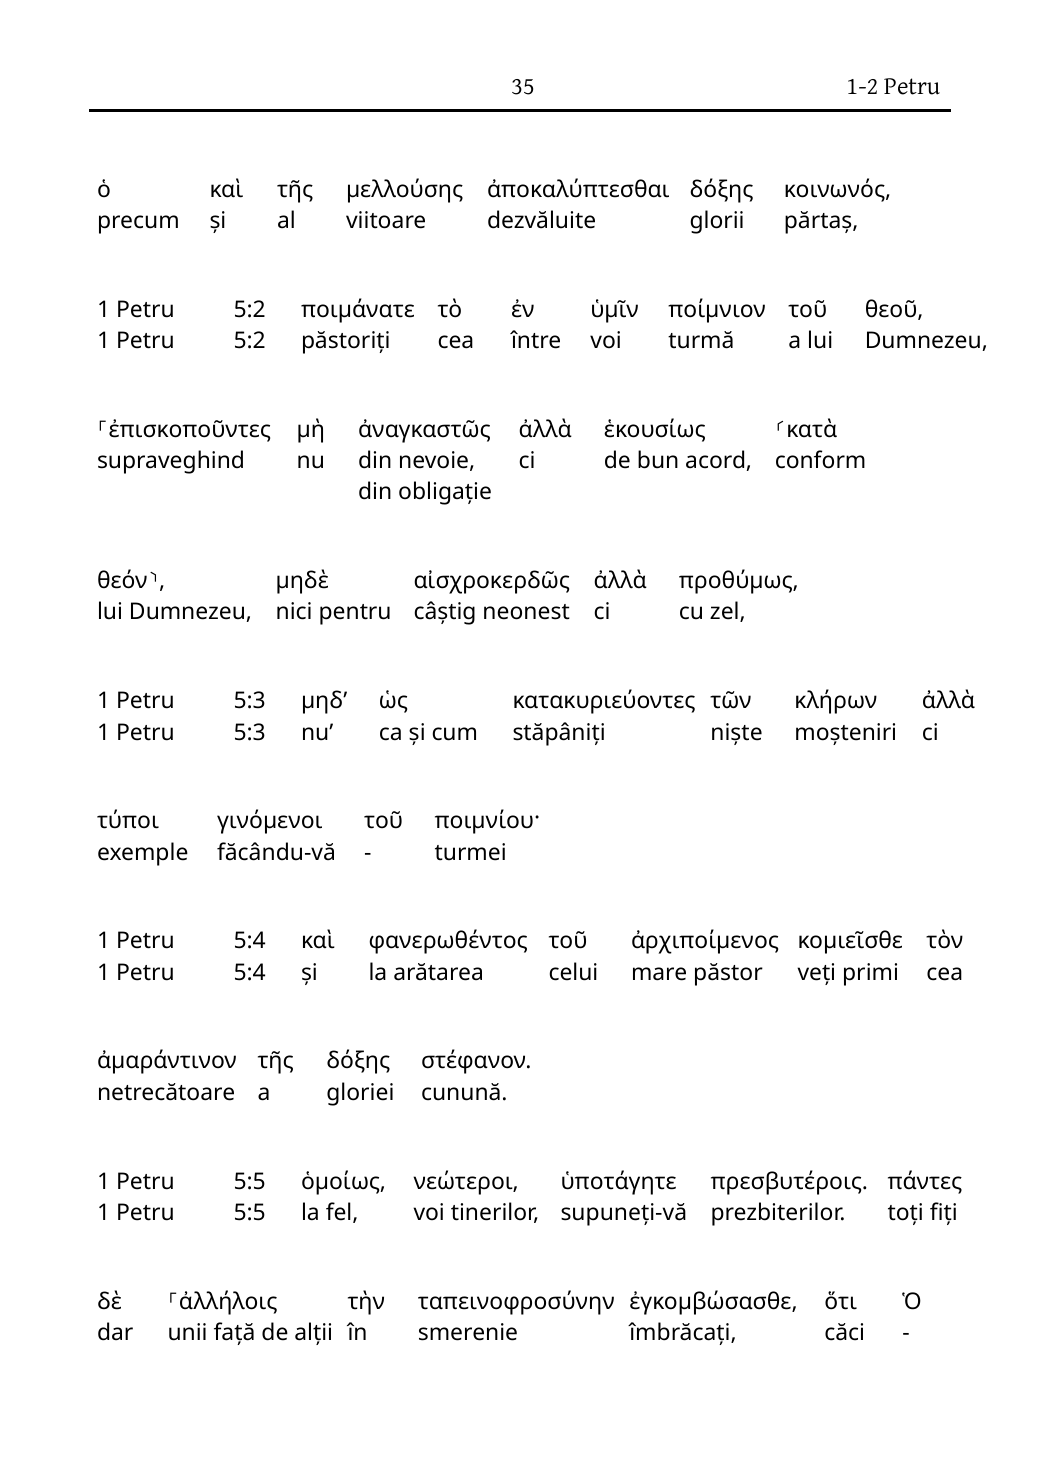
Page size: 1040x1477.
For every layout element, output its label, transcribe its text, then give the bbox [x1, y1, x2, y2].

table_cell ca și cum [375, 715, 508, 747]
table_cell ἀλλὰ [589, 564, 674, 595]
table_cell πάντες [883, 1165, 988, 1196]
table_cell moșteniri [790, 715, 917, 747]
table_header [93, 533, 271, 564]
table_cell τοῦ [544, 924, 627, 956]
table_header [229, 893, 297, 924]
table_cell conform [770, 444, 889, 506]
table_cell τῶν [706, 684, 790, 715]
table_cell între [507, 324, 586, 355]
table_cell ci [918, 715, 1003, 747]
table_header [706, 653, 790, 684]
table_cell făcându-vă [213, 836, 360, 867]
table_header [409, 533, 589, 564]
table_header [93, 653, 229, 684]
table_cell cea [922, 956, 996, 987]
table_header [271, 533, 409, 564]
table_cell ὡς [375, 684, 508, 715]
table_cell 5:2 [229, 293, 297, 324]
table_header [273, 141, 342, 172]
table_cell θεοῦ, [860, 293, 1012, 324]
table_header [253, 1013, 322, 1044]
table_header [93, 1254, 163, 1285]
table_header [706, 1133, 883, 1164]
table_cell voi [586, 324, 664, 355]
table_cell κατακυριεύοντες [508, 684, 706, 715]
table_header [508, 653, 706, 684]
table_header [664, 261, 784, 293]
table_cell în [343, 1316, 413, 1347]
table_cell τὴν [343, 1285, 413, 1316]
table_cell turmei [430, 836, 554, 867]
table_header [430, 773, 554, 804]
table_cell ἀλλὰ [514, 413, 599, 444]
table_header [898, 1254, 953, 1285]
table_cell supraveghind [93, 444, 292, 506]
table_cell părtaș, [780, 204, 913, 235]
table_header [93, 893, 229, 924]
table_cell nici pentru [271, 595, 409, 627]
table_header [589, 533, 674, 564]
table_cell prezbiterilor. [706, 1196, 883, 1227]
table_cell δόξης [685, 173, 779, 204]
table_cell γινόμενοι [213, 804, 360, 836]
table_cell ὑμῖν [586, 293, 664, 324]
table_cell viitoare [342, 204, 483, 235]
table_cell ποίμνιον [664, 293, 784, 324]
table_header [793, 893, 922, 924]
table_cell și [205, 204, 273, 235]
table_header [375, 653, 508, 684]
table_cell căci [820, 1316, 898, 1347]
table_header [586, 261, 664, 293]
table_cell 5:4 [229, 924, 297, 956]
table_cell τοῦ [360, 804, 430, 836]
table_header [625, 1254, 820, 1285]
table_header [163, 1254, 343, 1285]
table_header [820, 1254, 898, 1285]
table_header [93, 1133, 229, 1164]
table_cell niște [706, 715, 790, 747]
table_cell καὶ [297, 924, 364, 956]
table_cell lui Dumnezeu, [93, 595, 271, 627]
table_cell 1 Petru [93, 324, 229, 355]
table_cell ἀμαράντινον [93, 1045, 253, 1076]
table_header [790, 653, 917, 684]
table_cell ἑκουσίως [600, 413, 770, 444]
table_cell ὁ [93, 173, 205, 204]
table_cell îmbrăcați, [625, 1316, 820, 1347]
table_cell ἐγκομβώσασθε, [625, 1285, 820, 1316]
table_cell 1 Petru [93, 293, 229, 324]
table_cell 5:5 [229, 1196, 297, 1227]
table_cell ὅτι [820, 1285, 898, 1316]
table_cell supuneți-vă [556, 1196, 706, 1227]
table_header [322, 1013, 417, 1044]
table_cell din nevoie, din obligație [354, 444, 514, 506]
table_cell păstoriți [297, 324, 433, 355]
table_cell de bun acord, [600, 444, 770, 506]
table_cell μηδὲ [271, 564, 409, 595]
table_cell ἀποκαλύπτεσθαι [483, 173, 685, 204]
table_header [93, 261, 229, 293]
table_cell 1 Petru [93, 1165, 229, 1196]
table_cell 1 Petru [93, 684, 229, 715]
table_header [780, 141, 913, 172]
table_cell ⸂κατὰ [770, 413, 889, 444]
table_cell 5:5 [229, 1165, 297, 1196]
table_cell ἀρχιποίμενος [627, 924, 793, 956]
table_header [627, 893, 793, 924]
table_cell precum [93, 204, 205, 235]
table_cell κοινωνός, [780, 173, 913, 204]
table_cell ταπεινοφροσύνην [414, 1285, 625, 1316]
table_cell voi tinerilor, [409, 1196, 556, 1227]
table_header [93, 141, 205, 172]
table_cell la fel, [297, 1196, 409, 1227]
table_cell ci [514, 444, 599, 506]
table_cell τῆς [273, 173, 342, 204]
table_cell καὶ [205, 173, 273, 204]
table_cell μηδ’ [297, 684, 374, 715]
table_cell la arătarea [364, 956, 544, 987]
table_cell glorii [685, 204, 779, 235]
table_cell 5:3 [229, 715, 297, 747]
table_cell ὑποτάγητε [556, 1165, 706, 1196]
table_header [514, 381, 599, 413]
table_cell 1 Petru [93, 715, 229, 747]
table_cell ποιμάνατε [297, 293, 433, 324]
table_cell nu [292, 444, 354, 506]
table_header [360, 773, 430, 804]
table_cell 1 Petru [93, 924, 229, 956]
table_cell τῆς [253, 1045, 322, 1076]
table_cell νεώτεροι, [409, 1165, 556, 1196]
table_header [544, 893, 627, 924]
table_cell μὴ [292, 413, 354, 444]
table_header [918, 653, 1003, 684]
table_header [354, 381, 514, 413]
table_header [229, 261, 297, 293]
table_cell dar [93, 1316, 163, 1347]
table_cell ποιμνίου· [430, 804, 554, 836]
table_header [860, 261, 1012, 293]
table_cell cea [433, 324, 507, 355]
table_cell cunună. [417, 1076, 553, 1107]
table_cell 1 Petru [93, 1196, 229, 1227]
table_cell ἀναγκαστῶς [354, 413, 514, 444]
table_header [297, 261, 433, 293]
table_cell 5:3 [229, 684, 297, 715]
table_cell τοῦ [784, 293, 860, 324]
table_cell ⸀ἐπισκοποῦντες [93, 413, 292, 444]
table_cell δὲ [93, 1285, 163, 1316]
table_header [297, 653, 374, 684]
table_cell stăpâniți [508, 715, 706, 747]
table_header [342, 141, 483, 172]
table_cell αἰσχροκερδῶς [409, 564, 589, 595]
table_header [205, 141, 273, 172]
table_cell 5:4 [229, 956, 297, 987]
table_cell τὸν [922, 924, 996, 956]
table_header [93, 773, 213, 804]
table_header [93, 381, 292, 413]
table_cell - [898, 1316, 953, 1347]
table_cell δόξης [322, 1045, 417, 1076]
table_cell smerenie [414, 1316, 625, 1347]
table_header [297, 1133, 409, 1164]
table_header [685, 141, 779, 172]
table_cell Dumnezeu, [860, 324, 1012, 355]
table_header [770, 381, 889, 413]
table_cell ὁμοίως, [297, 1165, 409, 1196]
table_header [883, 1133, 988, 1164]
table_cell a [253, 1076, 322, 1107]
table_cell κομιεῖσθε [793, 924, 922, 956]
table_header [409, 1133, 556, 1164]
table_cell ἐν [507, 293, 586, 324]
table_cell a lui [784, 324, 860, 355]
table_cell πρεσβυτέροις. [706, 1165, 883, 1196]
table_cell Ὁ [898, 1285, 953, 1316]
table_cell gloriei [322, 1076, 417, 1107]
table_cell φανερωθέντος [364, 924, 544, 956]
table_cell 5:2 [229, 324, 297, 355]
table_cell cu zel, [675, 595, 821, 627]
table_cell μελλούσης [342, 173, 483, 204]
table_header [433, 261, 507, 293]
table_header [784, 261, 860, 293]
table_header [93, 1013, 253, 1044]
table_cell unii față de alții [163, 1316, 343, 1347]
table_cell veți primi [793, 956, 922, 987]
table_cell turmă [664, 324, 784, 355]
table_cell exemple [93, 836, 213, 867]
table_cell κλήρων [790, 684, 917, 715]
table_cell τύποι [93, 804, 213, 836]
table_header [297, 893, 364, 924]
table_cell mare păstor [627, 956, 793, 987]
table_header [600, 381, 770, 413]
table_cell προθύμως, [675, 564, 821, 595]
table_cell câștig neonest [409, 595, 589, 627]
table_cell nu’ [297, 715, 374, 747]
table_cell netrecătoare [93, 1076, 253, 1107]
table_cell ci [589, 595, 674, 627]
table_header [364, 893, 544, 924]
table_cell al [273, 204, 342, 235]
table_cell și [297, 956, 364, 987]
table_header [417, 1013, 553, 1044]
table_header [292, 381, 354, 413]
table_cell θεόν⸃, [93, 564, 271, 595]
table_cell - [360, 836, 430, 867]
table_cell toți fiți [883, 1196, 988, 1227]
table_header [213, 773, 360, 804]
table_header [414, 1254, 625, 1285]
table_header [343, 1254, 413, 1285]
table_header [507, 261, 586, 293]
table_header [483, 141, 685, 172]
table_cell τὸ [433, 293, 507, 324]
table_header [229, 653, 297, 684]
table_header [229, 1133, 297, 1164]
table_header [675, 533, 821, 564]
table_cell ἀλλὰ [918, 684, 1003, 715]
table_cell στέφανον. [417, 1045, 553, 1076]
table_header [556, 1133, 706, 1164]
table_cell celui [544, 956, 627, 987]
table_cell 1 Petru [93, 956, 229, 987]
table_cell ⸀ἀλλήλοις [163, 1285, 343, 1316]
table_header [922, 893, 996, 924]
table_cell dezvăluite [483, 204, 685, 235]
